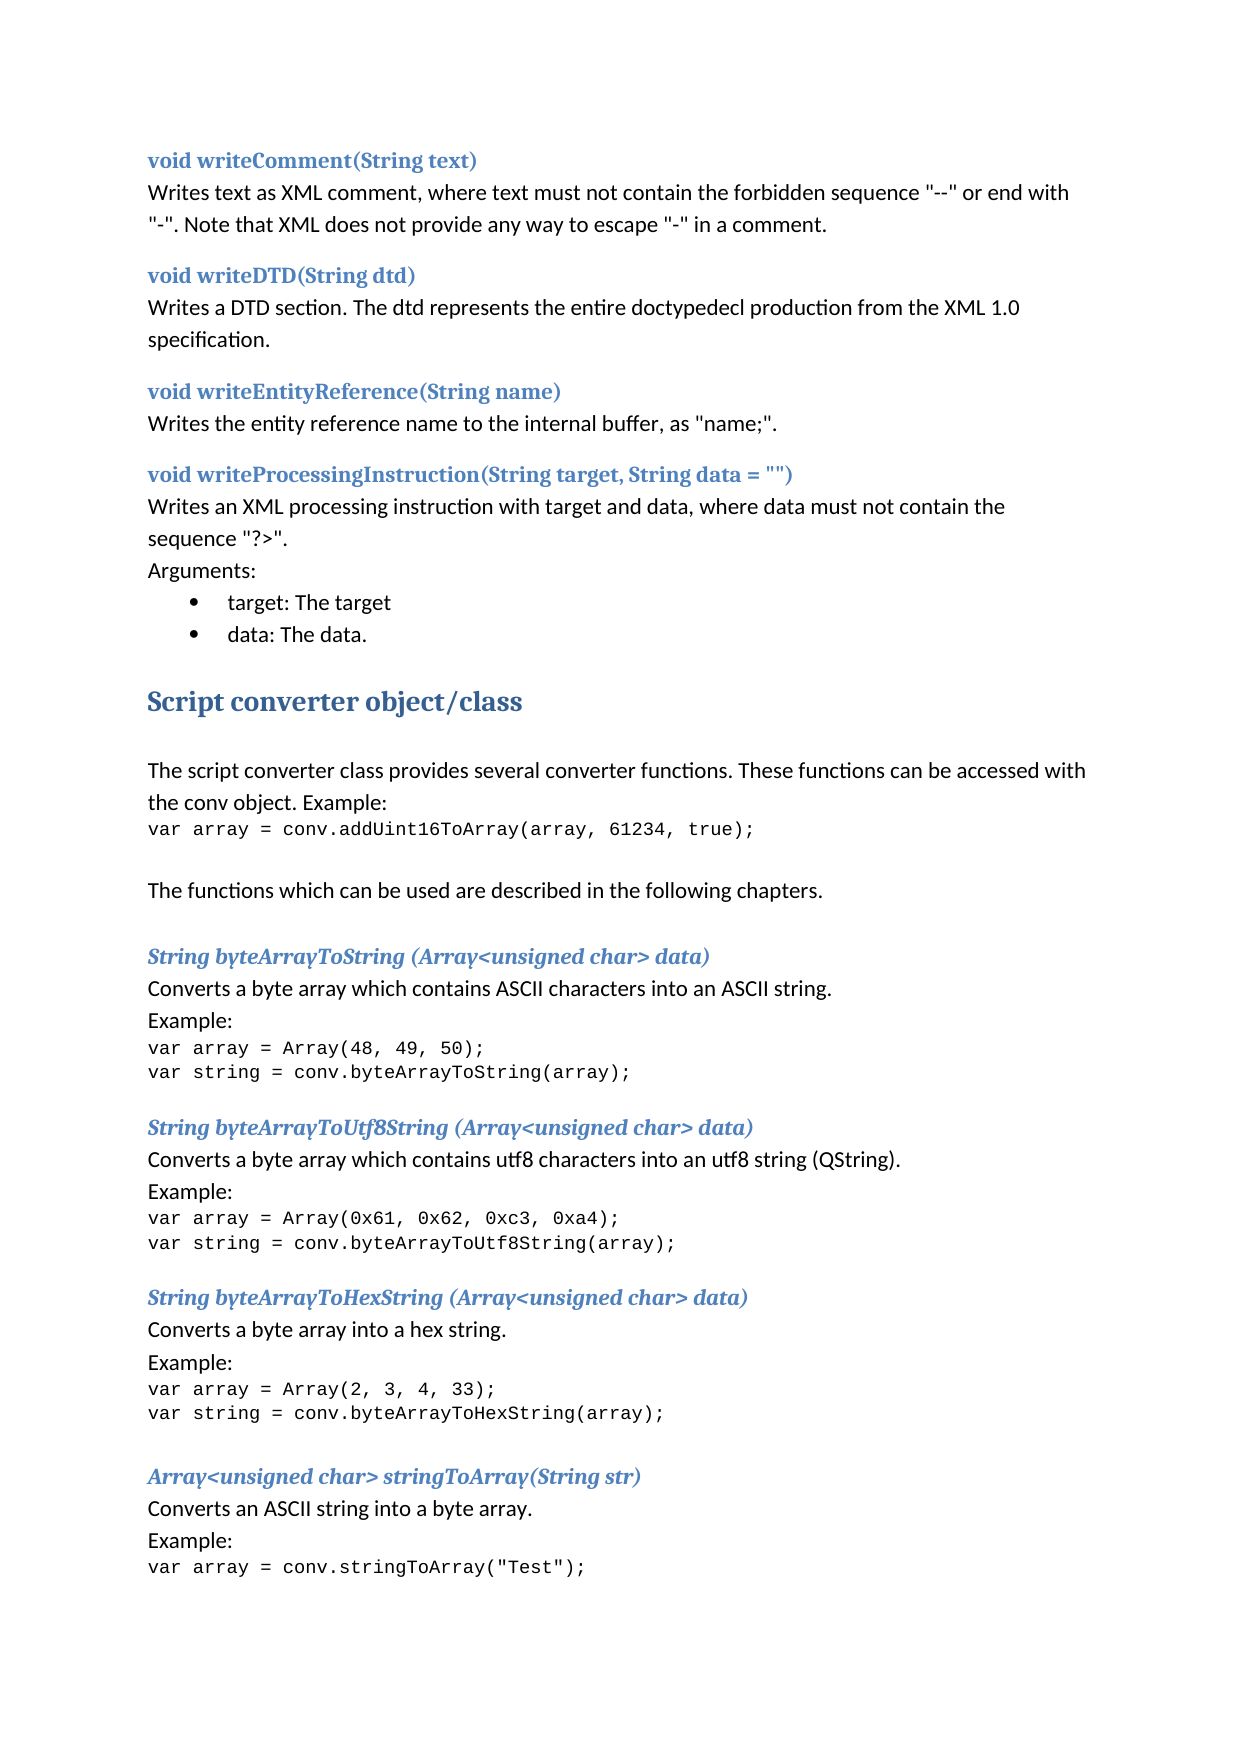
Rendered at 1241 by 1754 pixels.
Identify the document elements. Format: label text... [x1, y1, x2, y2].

text Converts a byte array into a hex string. [148, 1315, 1093, 1343]
text var array = conv.addUint16ToArray(array, 61234, true); [148, 820, 1093, 841]
text var array = conv.stringToArray("Test"); [148, 1558, 1093, 1579]
text var array = Array(2, 3, 4, 33); [148, 1380, 1093, 1401]
text var string = conv.byteArrayToUtf8String(array); [148, 1233, 1093, 1255]
list target: The target [190, 588, 1093, 616]
subtitle Array<unsigned char> stringToArray(String str) [148, 1464, 1093, 1490]
text Arguments: [148, 556, 1093, 584]
subtitle void writeEntityReference(String name) [148, 378, 1093, 405]
text Writes an XML processing instruction with target and data, where data must not contain the sequence "?>". [148, 492, 1093, 552]
text Converts a byte array which contains utf8 characters into an utf8 string (QString). [148, 1145, 1093, 1173]
text Example: [148, 1348, 1093, 1376]
text var array = Array(48, 49, 50); [148, 1038, 1093, 1060]
text Example: [148, 1177, 1093, 1205]
text Example: [148, 1526, 1093, 1554]
text Writes a DTD section. The dtd represents the entire doctypedecl production from the XML 1.0 specification. [148, 293, 1093, 353]
text Converts a byte array which contains ASCII characters into an ASCII string. [148, 974, 1093, 1002]
text The functions which can be used are described in the following chapters. [148, 877, 1093, 905]
subtitle void writeComment(String text) [148, 148, 1093, 174]
list data: The data. [190, 621, 1093, 649]
text var string = conv.byteArrayToString(array); [148, 1063, 1093, 1084]
subtitle void writeDTD(String dtd) [148, 263, 1093, 289]
subtitle String byteArrayToUtf8String (Array<unsigned char> data) [148, 1114, 1093, 1141]
text Example: [148, 1006, 1093, 1034]
subtitle void writeProcessingInstruction(String target, String data = "") [148, 462, 1093, 488]
subtitle Script converter object/class [148, 685, 1093, 718]
text Writes text as XML comment, where text must not contain the forbidden sequence "--" or end with "-". Note that XML does not provide any way to escape "-" in a comment. [148, 178, 1093, 238]
text var string = conv.byteArrayToHexString(array); [148, 1404, 1093, 1425]
text Writes the entity reference name to the internal buffer, as "name;". [148, 409, 1093, 437]
subtitle String byteArrayToHexString (Array<unsigned char> data) [148, 1285, 1093, 1312]
text Converts an ASCII string into a byte array. [148, 1494, 1093, 1522]
text var array = Array(0x61, 0x62, 0xc3, 0xa4); [148, 1209, 1093, 1230]
text The script converter class provides several converter functions. These functions can be accessed with the conv object. Example: [148, 756, 1093, 816]
subtitle String byteArrayToString (Array<unsigned char> data) [148, 944, 1093, 970]
